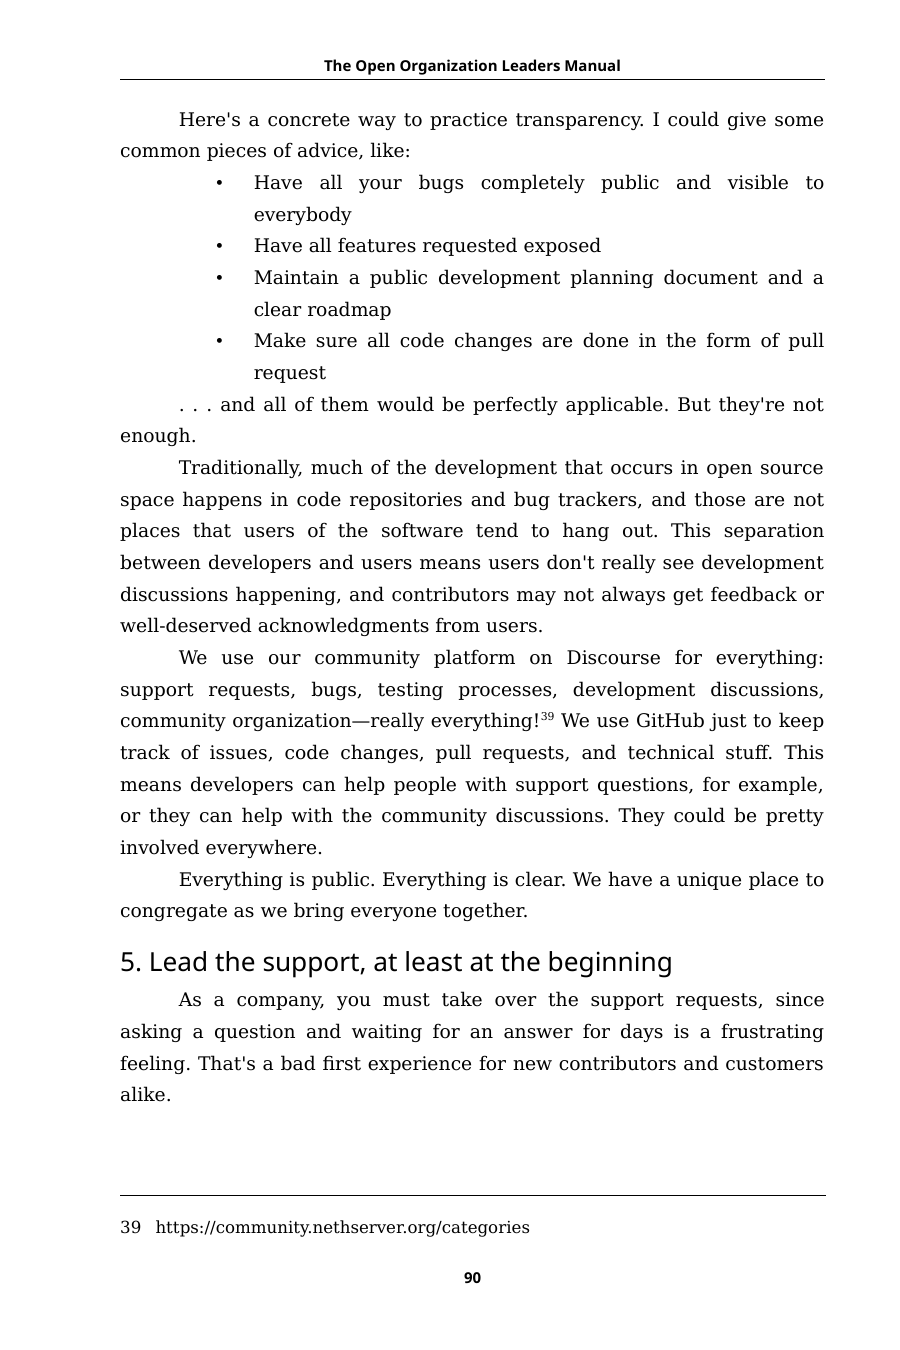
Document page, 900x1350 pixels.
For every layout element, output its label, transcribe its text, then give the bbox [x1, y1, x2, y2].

text Traditionally, much of the development that occurs in open source space happens in code repositories and bug trackers, and those are not places that users of the software tend to hang out. This separation between developers and users means users don't really see development discussions happening, and contributors may not always get feedback or well-deserved acknowledgments from users. [120, 457, 825, 637]
list Maintain a public development planning document and a clear roadmap [216, 267, 825, 321]
list Have all features requested exposed [216, 235, 825, 257]
text Everything is public. Everything is clear. We have a unique place to congregate as we bring everyone together. [120, 869, 825, 922]
list Have all your bugs completely public and visible to everybody [216, 172, 825, 226]
subtitle 5. Lead the support, at least at the beginning [120, 947, 825, 977]
list Make sure all code changes are done in the form of pull request [216, 330, 825, 384]
text . . . and all of them would be perfectly applicable. But they're not enough. [120, 394, 825, 447]
text Here's a concrete way to practice transparency. I could give some common pieces of advice, like: [120, 109, 825, 162]
text https://community.nethserver.org/categories [120, 1218, 825, 1237]
text We use our community platform on Discourse for everything: support requests, bugs, testing processes, development discussions, community organization—really everything! We use GitHub just to keep track of issues, code changes, pull requests, and technical stuff. This means developers can help people with support questions, for example, or they can help with the community discussions. They could be pretty involved everywhere. [120, 647, 825, 859]
text As a company, you must take over the support requests, since asking a question and waiting for an answer for days is a frustrating feeling. That's a bad first experience for new contributors and customers alike. [120, 989, 825, 1106]
